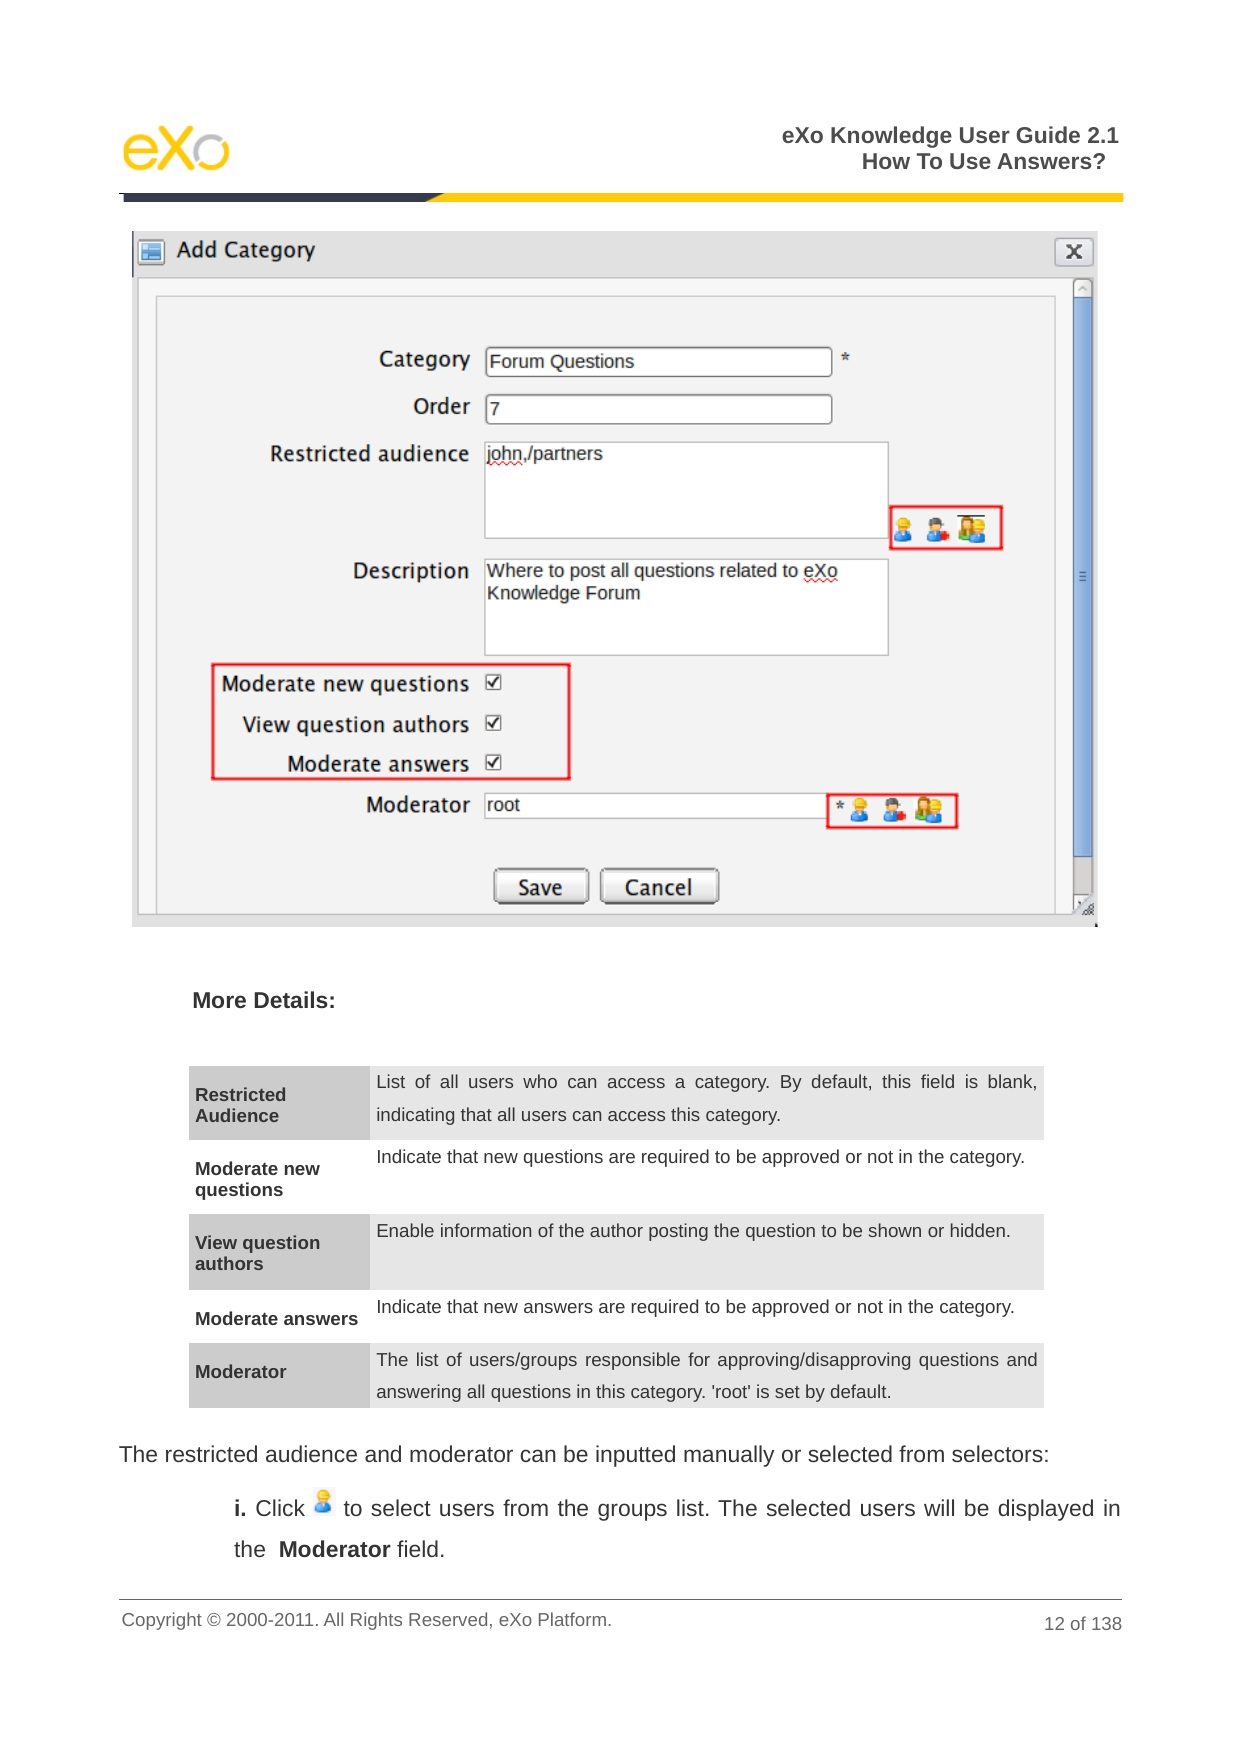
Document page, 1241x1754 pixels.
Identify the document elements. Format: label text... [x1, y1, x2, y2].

picture [123, 193, 1124, 202]
table_cell Indicate that new answers are required to be approved or not in the category. [370, 1290, 1044, 1343]
text The restricted audience and moderator can be inputted manually or selected from selectors: [118, 1441, 1122, 1467]
picture [131, 231, 1098, 927]
text More Details: [118, 987, 1122, 1013]
table_cell Indicate that new questions are required to be approved or not in the category. [370, 1140, 1044, 1214]
table_cell The list of users/groups responsible for approving/disapproving questions and answering all questions in this category. 'root' is set by default. [370, 1343, 1044, 1408]
table_cell View question authors [189, 1214, 370, 1290]
table_header Restricted Audience [189, 1066, 370, 1140]
list i. Clickto select users from the groups list. The selected users will be displayed in the Moderator field. [196, 1480, 1122, 1563]
table_cell Moderator [189, 1343, 370, 1408]
picture [123, 125, 230, 171]
table_cell Moderate answers [189, 1290, 370, 1343]
table_header List of all users who can access a category. By default, this field is blank, indicating that all users can access this category. [370, 1066, 1044, 1140]
picture [312, 1487, 336, 1516]
table_cell Moderate new questions [189, 1140, 370, 1214]
table_cell Enable information of the author posting the question to be shown or hidden. [370, 1214, 1044, 1290]
